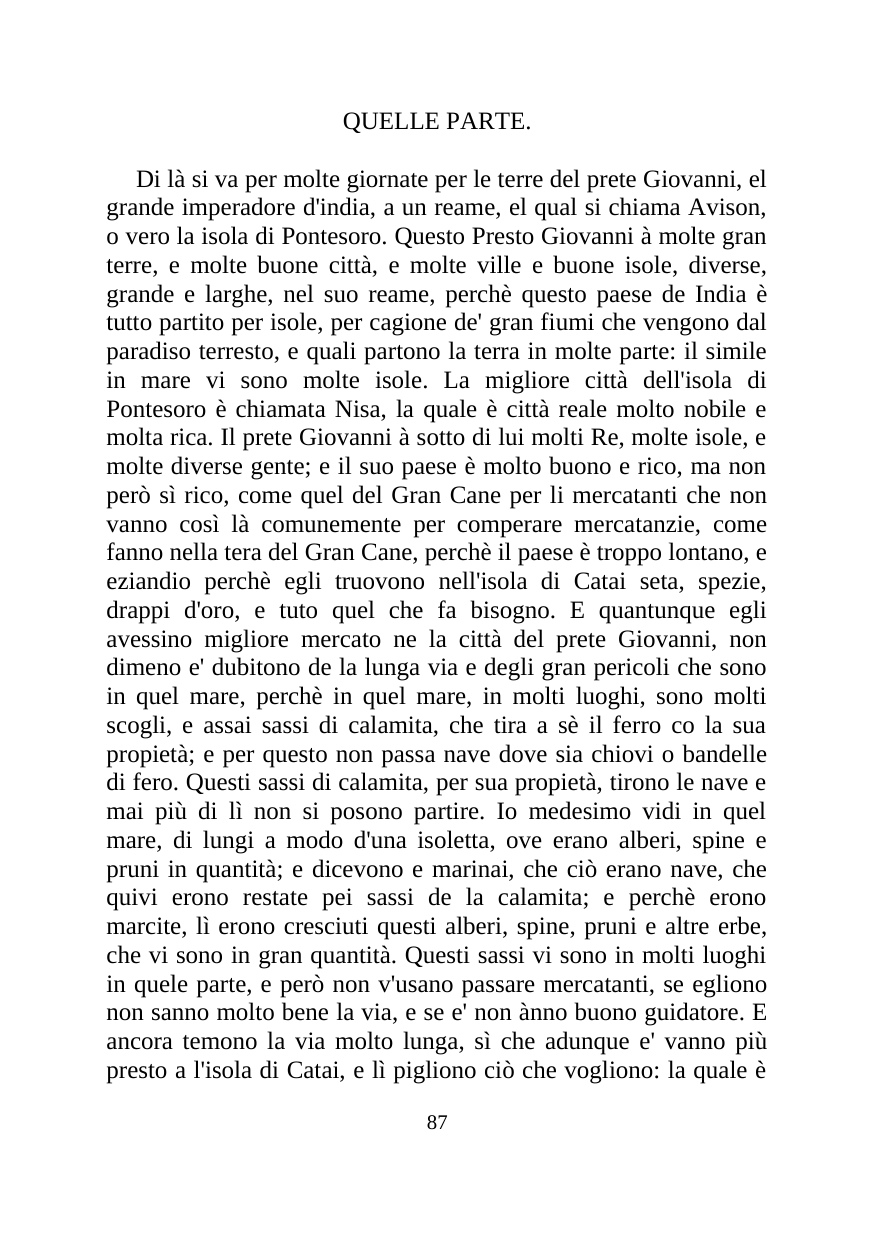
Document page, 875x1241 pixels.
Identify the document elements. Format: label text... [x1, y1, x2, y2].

text Di là si va per molte giornate per le terre del prete Giovanni, el grande imperadore d'india, a un reame, el qual si chiama Avison, o vero la isola di Pontesoro. Questo Presto Giovanni à molte gran terre, e molte buone città, e molte ville e buone isole, diverse, grande e larghe, nel suo reame, perchè questo paese de India è tutto partito per isole, per cagione de' gran fiumi che vengono dal paradiso terresto, e quali partono la terra in molte parte: il simile in mare vi sono molte isole. La migliore città dell'isola di Pontesoro è chiamata Nisa, la quale è città reale molto nobile e molta rica. Il prete Giovanni à sotto di lui molti Re, molte isole, e molte diverse gente; e il suo paese è molto buono e rico, ma non però sì rico, come quel del Gran Cane per li mercatanti che non vanno così là comunemente per comperare mercatanzie, come fanno nella tera del Gran Cane, perchè il paese è troppo lontano, e eziandio perchè egli truovono nell'isola di Catai seta, spezie, drappi d'oro, e tuto quel che fa bisogno. E quantunque egli avessino migliore mercato ne la città del prete Giovanni, non dimeno e' dubitono de la lunga via e degli gran pericoli che sono in quel mare, perchè in quel mare, in molti luoghi, sono molti scogli, e assai sassi di calamita, che tira a sè il ferro co la sua propietà; e per questo non passa nave dove sia chiovi o bandelle di fero. Questi sassi di calamita, per sua propietà, tirono le nave e mai più di lì non si posono partire. Io medesimo vidi in quel mare, di lungi a modo d'una isoletta, ove erano alberi, spine e pruni in quantità; e dicevono e marinai, che ciò erano nave, che quivi erono restate pei sassi de la calamita; e perchè erono marcite, lì erono cresciuti questi alberi, spine, pruni e altre erbe, che vi sono in gran quantità. Questi sassi vi sono in molti luoghi in quele parte, e però non v'usano passare mercatanti, se egliono non sanno molto bene la via, e se e' non ànno buono guidatore. E ancora temono la via molto lunga, sì che adunque e' vanno più presto a l'isola di Catai, e lì pigliono ciò che vogliono: la quale è [106, 164, 768, 1084]
text QUELLE PARTE. [106, 106, 768, 135]
